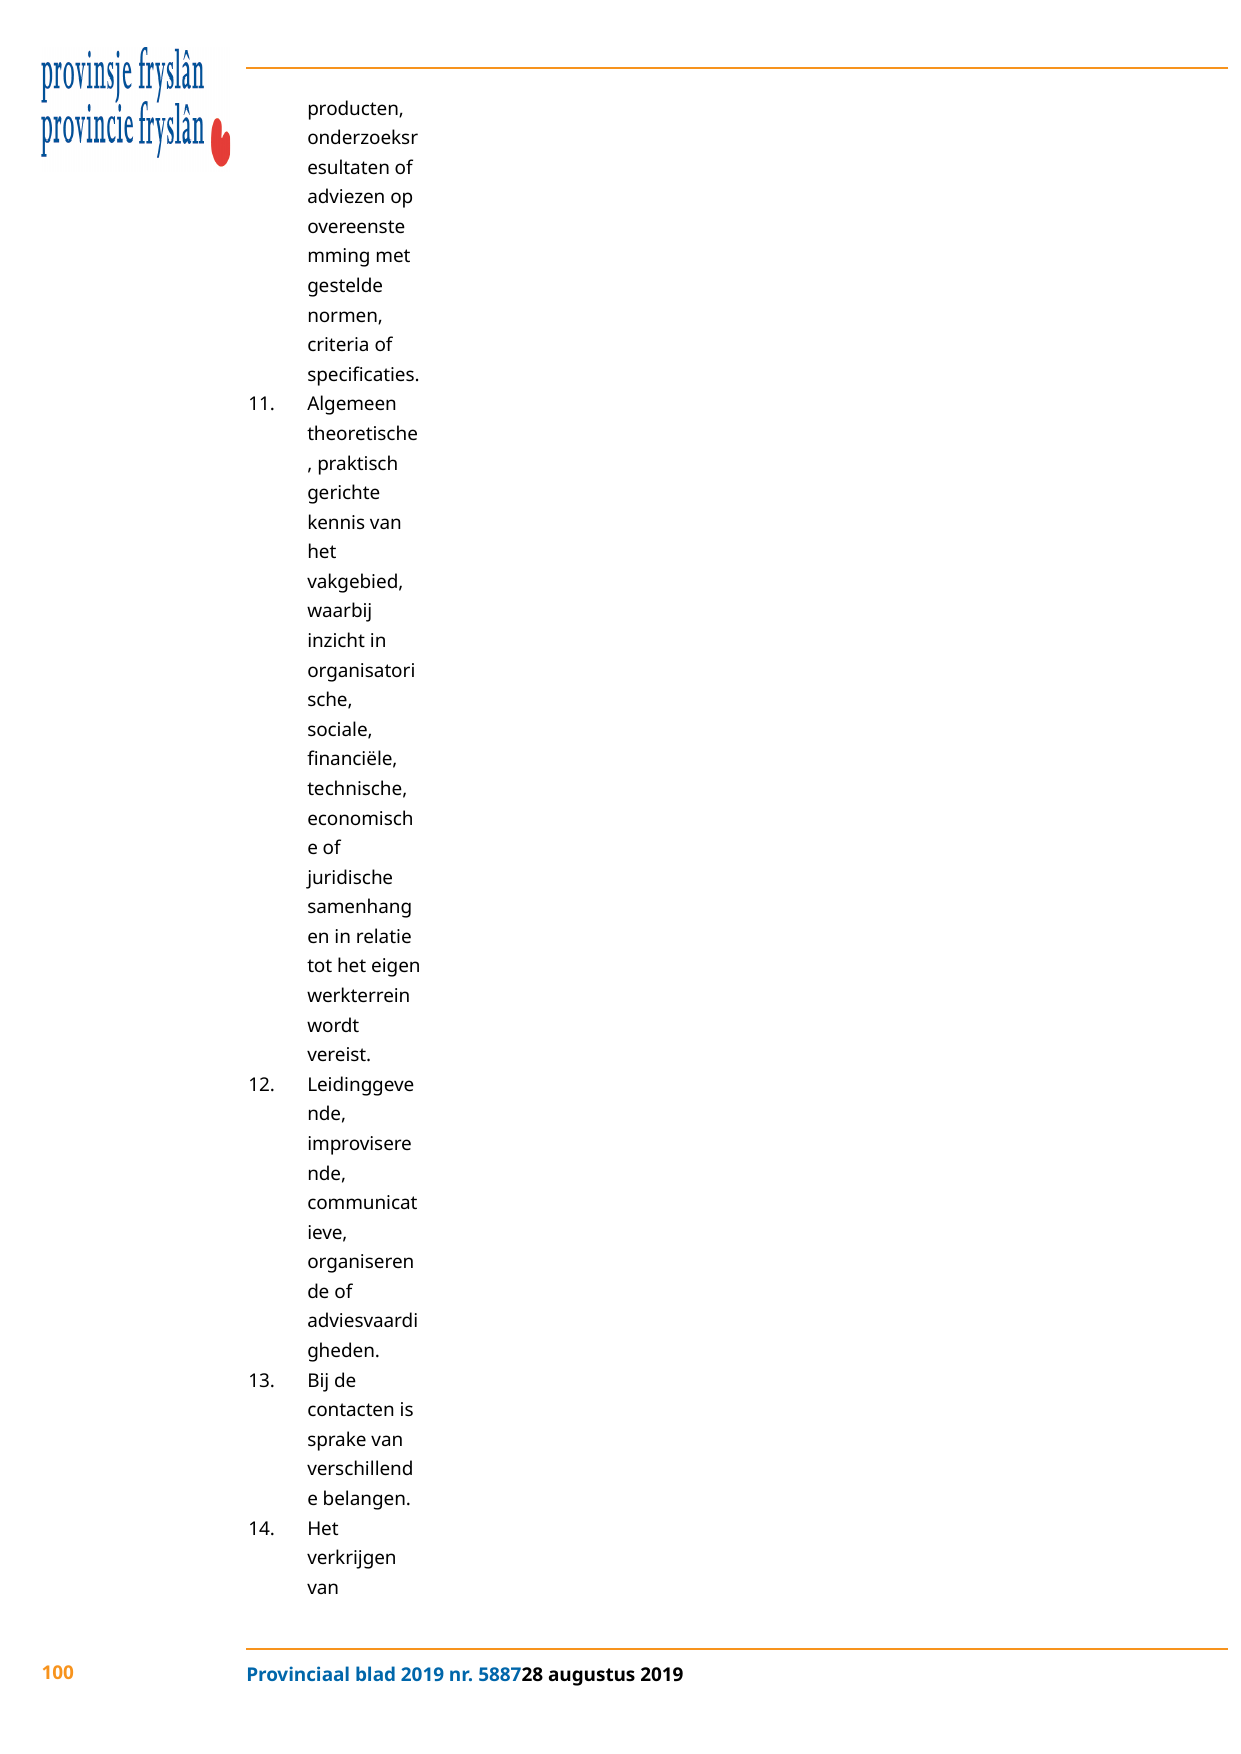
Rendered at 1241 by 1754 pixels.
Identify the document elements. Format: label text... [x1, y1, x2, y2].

table_cell [943, 95, 1047, 1600]
table_cell [1047, 95, 1152, 1600]
table_cell [838, 95, 943, 1600]
table_cell producten, onderzoeksresultaten of adviezen op overeenstemming met gestelde normen, criteria of specificaties. Algemeen theoretische, praktisch gerichte kennis van het vakgebied, waarbij inzicht in organisatorische, sociale, financiële, technische, economische of juridische samenhangen in relatie tot het eigen werkterrein wordt vereist. Leidinggevende, improviserende, communicatieve, organiserende of adviesvaardigheden. Bij de contacten is sprake van verschillende belangen. Het verkrijgen van [248, 95, 421, 1600]
table_cell [629, 95, 734, 1600]
table_cell [421, 95, 525, 1600]
picture [41, 47, 231, 172]
table_cell [525, 95, 629, 1600]
table_cell [734, 95, 838, 1600]
